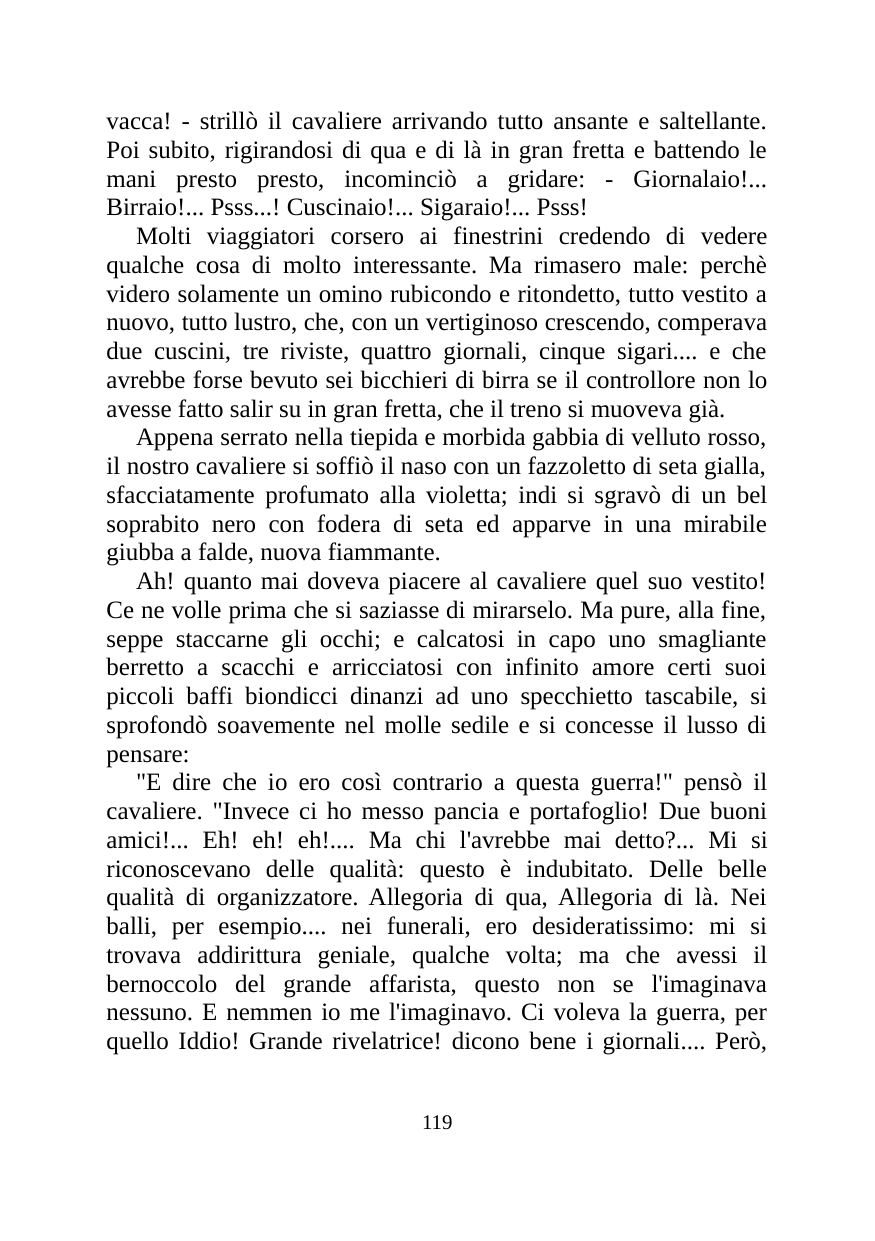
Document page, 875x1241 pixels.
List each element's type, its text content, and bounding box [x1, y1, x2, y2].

text "E dire che io ero così contrario a questa guerra!" pensò il cavaliere. "Invece ci ho messo pancia e portafoglio! Due buoni amici!... Eh! eh! eh!.... Ma chi l'avrebbe mai detto?... Mi si riconoscevano delle qualità: questo è indubitato. Delle belle qualità di organizzatore. Allegoria di qua, Allegoria di là. Nei balli, per esempio.... nei funerali, ero desideratissimo: mi si trovava addirittura geniale, qualche volta; ma che avessi il bernoccolo del grande affarista, questo non se l'imaginava nessuno. E nemmen io me l'imaginavo. Ci voleva la guerra, per quello Iddio! Grande rivelatrice! dicono bene i giornali.... Però, [106, 767, 768, 1055]
text Molti viaggiatori corsero ai finestrini credendo di vedere qualche cosa di molto interessante. Ma rimasero male: perchè videro solamente un omino rubicondo e ritondetto, tutto vestito a nuovo, tutto lustro, che, con un vertiginoso crescendo, comperava due cuscini, tre riviste, quattro giornali, cinque sigari.... e che avrebbe forse bevuto sei bicchieri di birra se il controllore non lo avesse fatto salir su in gran fretta, che il treno si muoveva già. [106, 221, 768, 422]
text vacca! - strillò il cavaliere arrivando tutto ansante e saltellante. Poi subito, rigirandosi di qua e di là in gran fretta e battendo le mani presto presto, incominciò a gridare: - Giornalaio!... Birraio!... Psss...! Cuscinaio!... Sigaraio!... Psss! [106, 106, 768, 221]
text Appena serrato nella tiepida e morbida gabbia di velluto rosso, il nostro cavaliere si soffiò il naso con un fazzoletto di seta gialla, sfacciatamente profumato alla violetta; indi si sgravò di un bel soprabito nero con fodera di seta ed apparve in una mirabile giubba a falde, nuova fiammante. [106, 422, 768, 566]
text Ah! quanto mai doveva piacere al cavaliere quel suo vestito! Ce ne volle prima che si saziasse di mirarselo. Ma pure, alla fine, seppe staccarne gli occhi; e calcatosi in capo uno smagliante berretto a scacchi e arricciatosi con infinito amore certi suoi piccoli baffi biondicci dinanzi ad uno specchietto tascabile, si sprofondò soavemente nel molle sedile e si concesse il lusso di pensare: [106, 566, 768, 767]
